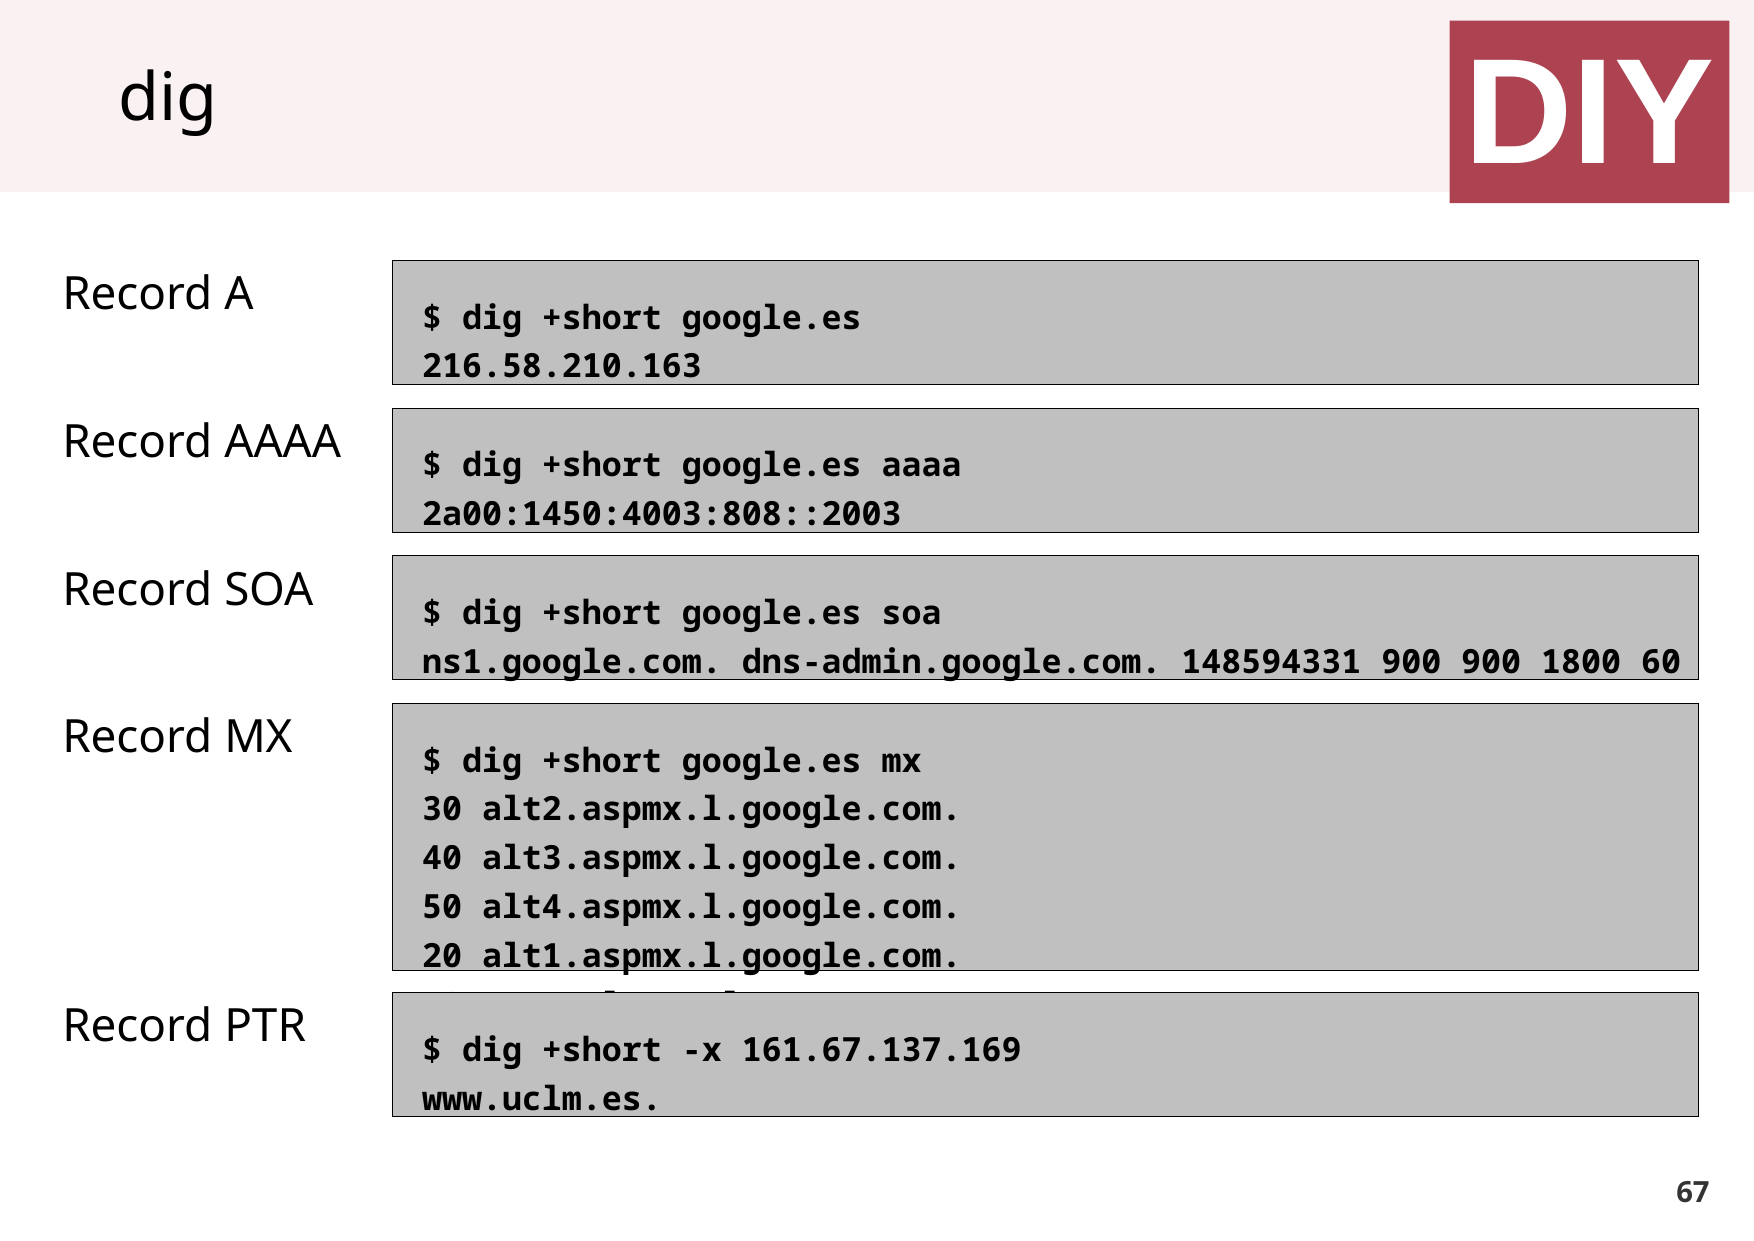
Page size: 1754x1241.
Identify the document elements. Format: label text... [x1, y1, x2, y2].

list Record A [62, 260, 392, 321]
list Record PTR [62, 992, 392, 1053]
list Record AAAA [62, 408, 392, 468]
text_box $ dig +short google.es aaaa 2a00:1450:4003:808::2003 [392, 408, 1699, 533]
list Record SOA [62, 555, 392, 616]
list Record MX [62, 703, 392, 764]
text_box $ dig +short google.es soa ns1.google.com. dns-admin.google.com. 148594331 900 900 1800 60 [392, 555, 1699, 680]
text_box DIY [1449, 20, 1730, 204]
text_box $ dig +short google.es mx 30 alt2.aspmx.l.google.com. 40 alt3.aspmx.l.google.com. 50 alt4.aspmx.l.google.com. 20 alt1.aspmx.l.google.com. 10 aspmx.l.google.com. [392, 703, 1699, 971]
text_box $ dig +short -x 161.67.137.169 www.uclm.es. [392, 992, 1699, 1117]
title dig [118, 7, 1371, 185]
text_box $ dig +short google.es 216.58.210.163 [392, 260, 1699, 385]
